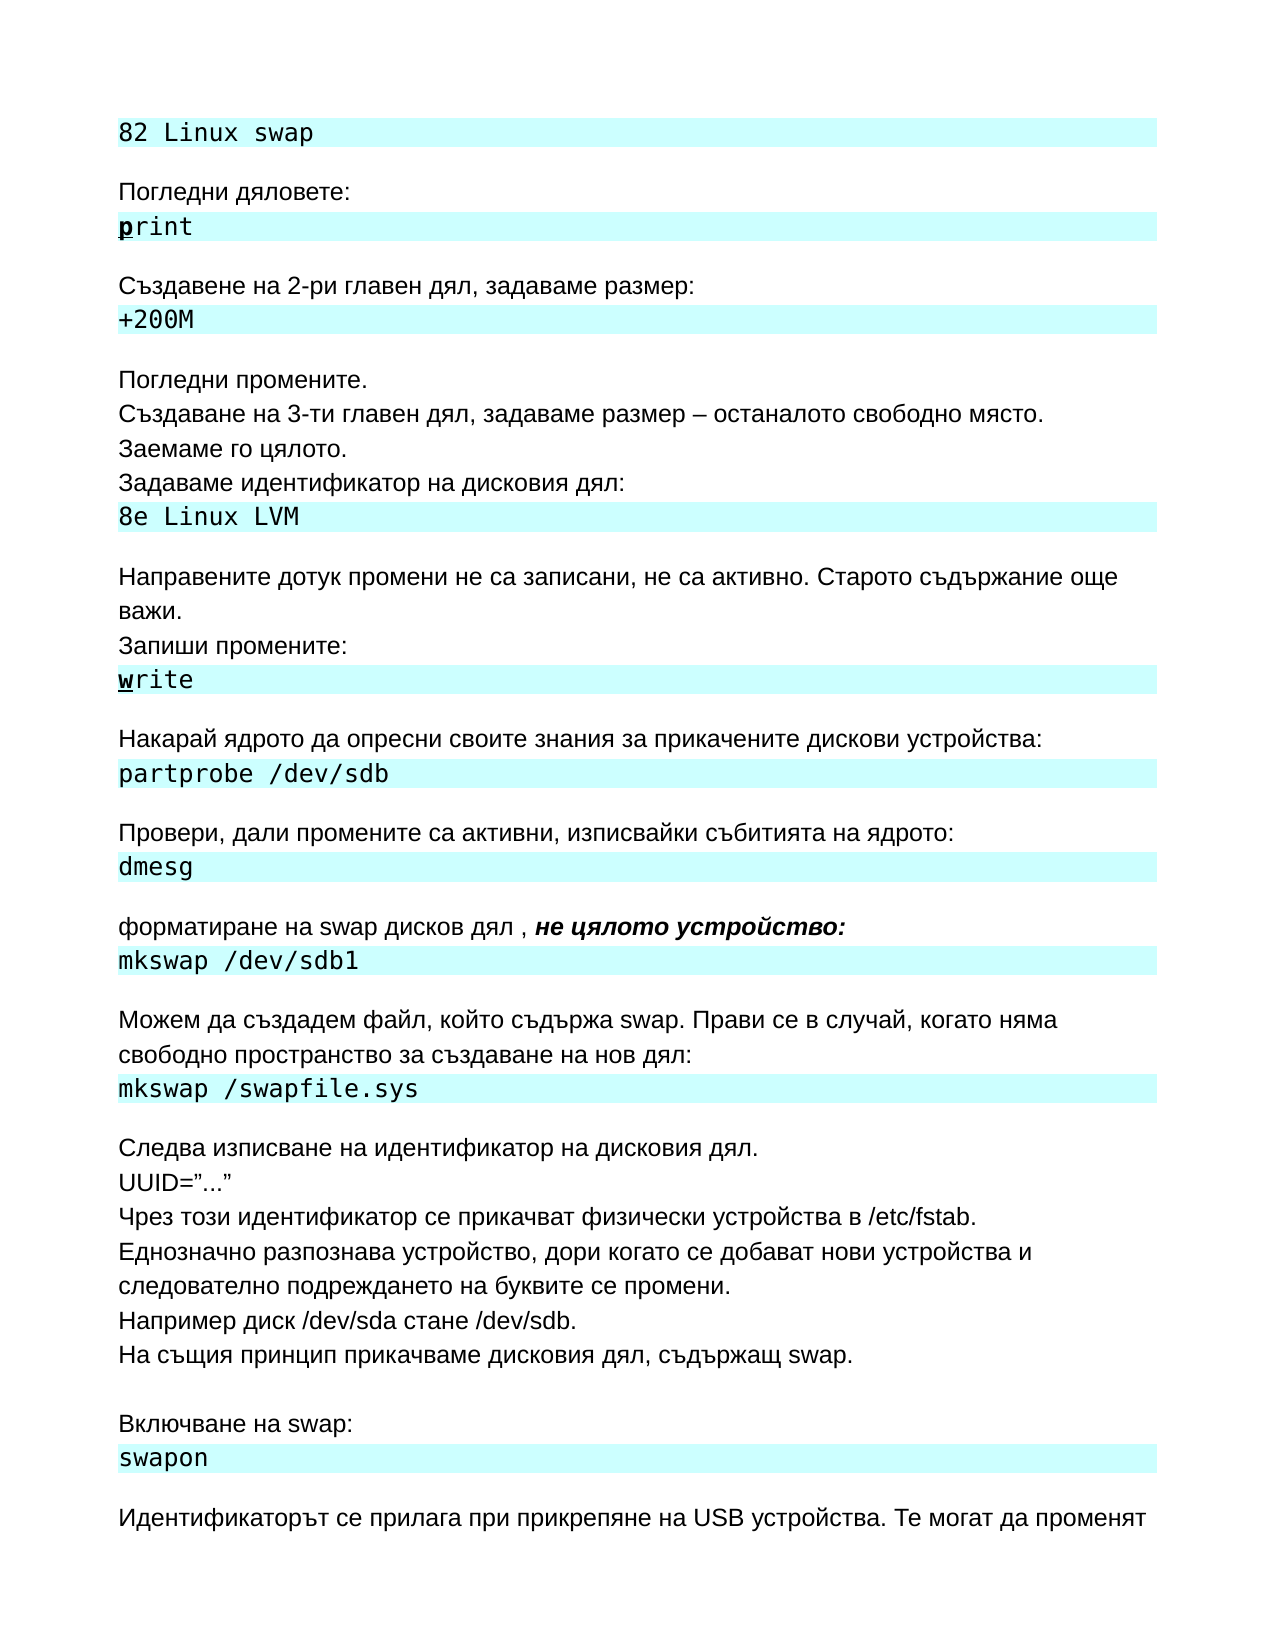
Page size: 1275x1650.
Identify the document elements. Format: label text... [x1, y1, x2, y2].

text Следва изписване на идентификатор на дисковия дял. [118, 1133, 1157, 1162]
text Направените дотук промени не са записани, не са активно. Старото съдържание още важи. [118, 562, 1157, 625]
text mkswap /dev/sdb1 [118, 946, 1157, 975]
text partprobe /dev/sdb [118, 759, 1157, 788]
text Създавене на 2-ри главен дял, задаваме размер: [118, 271, 1157, 300]
text Например диск /dev/sda стане /dev/sdb. [118, 1306, 1157, 1334]
text print [118, 212, 1157, 241]
text Идентификаторът се прилага при прикрепяне на USB устройства. Те могат да променят [118, 1503, 1157, 1532]
text Запиши промените: [118, 631, 1157, 659]
text +200М [118, 305, 1157, 334]
text форматиране на swap дисков дял , не цялото устройство: [118, 912, 1157, 940]
text swapon [118, 1444, 1157, 1473]
text Можем да създадем файл, който съдържа swap. Прави се в случай, когато няма свободно пространство за създаване на нов дял: [118, 1005, 1157, 1068]
text На същия принцип прикачваме дисковия дял, съдържащ swap. [118, 1340, 1157, 1369]
text Погледни промените. [118, 364, 1157, 393]
text Погледни дяловете: [118, 177, 1157, 206]
text Накарай ядрото да опресни своите знания за прикачените дискови устройства: [118, 724, 1157, 753]
text write [118, 665, 1157, 694]
text Еднозначно разпознава устройство, дори когато се добават нови устройства и следователно подреждането на буквите се промени. [118, 1237, 1157, 1300]
text Създаване на 3-ти главен дял, задаваме размер – останалото свободно място. Заемаме го цялото. [118, 399, 1157, 462]
text Провери, дали промените са активни, изписвайки събитията на ядрото: [118, 818, 1157, 847]
text Включване на swap: [118, 1409, 1157, 1438]
text mkswap /swapfile.sys [118, 1074, 1157, 1103]
text UUID=”...” [118, 1168, 1157, 1197]
text 82 Linux swap [118, 118, 1157, 147]
text dmesg [118, 852, 1157, 882]
text Чрез този идентификатор се прикачват физически устройства в /etc/fstab. [118, 1202, 1157, 1231]
text 8е Linux LVM [118, 502, 1157, 532]
text Задаваме идентификатор на дисковия дял: [118, 468, 1157, 497]
